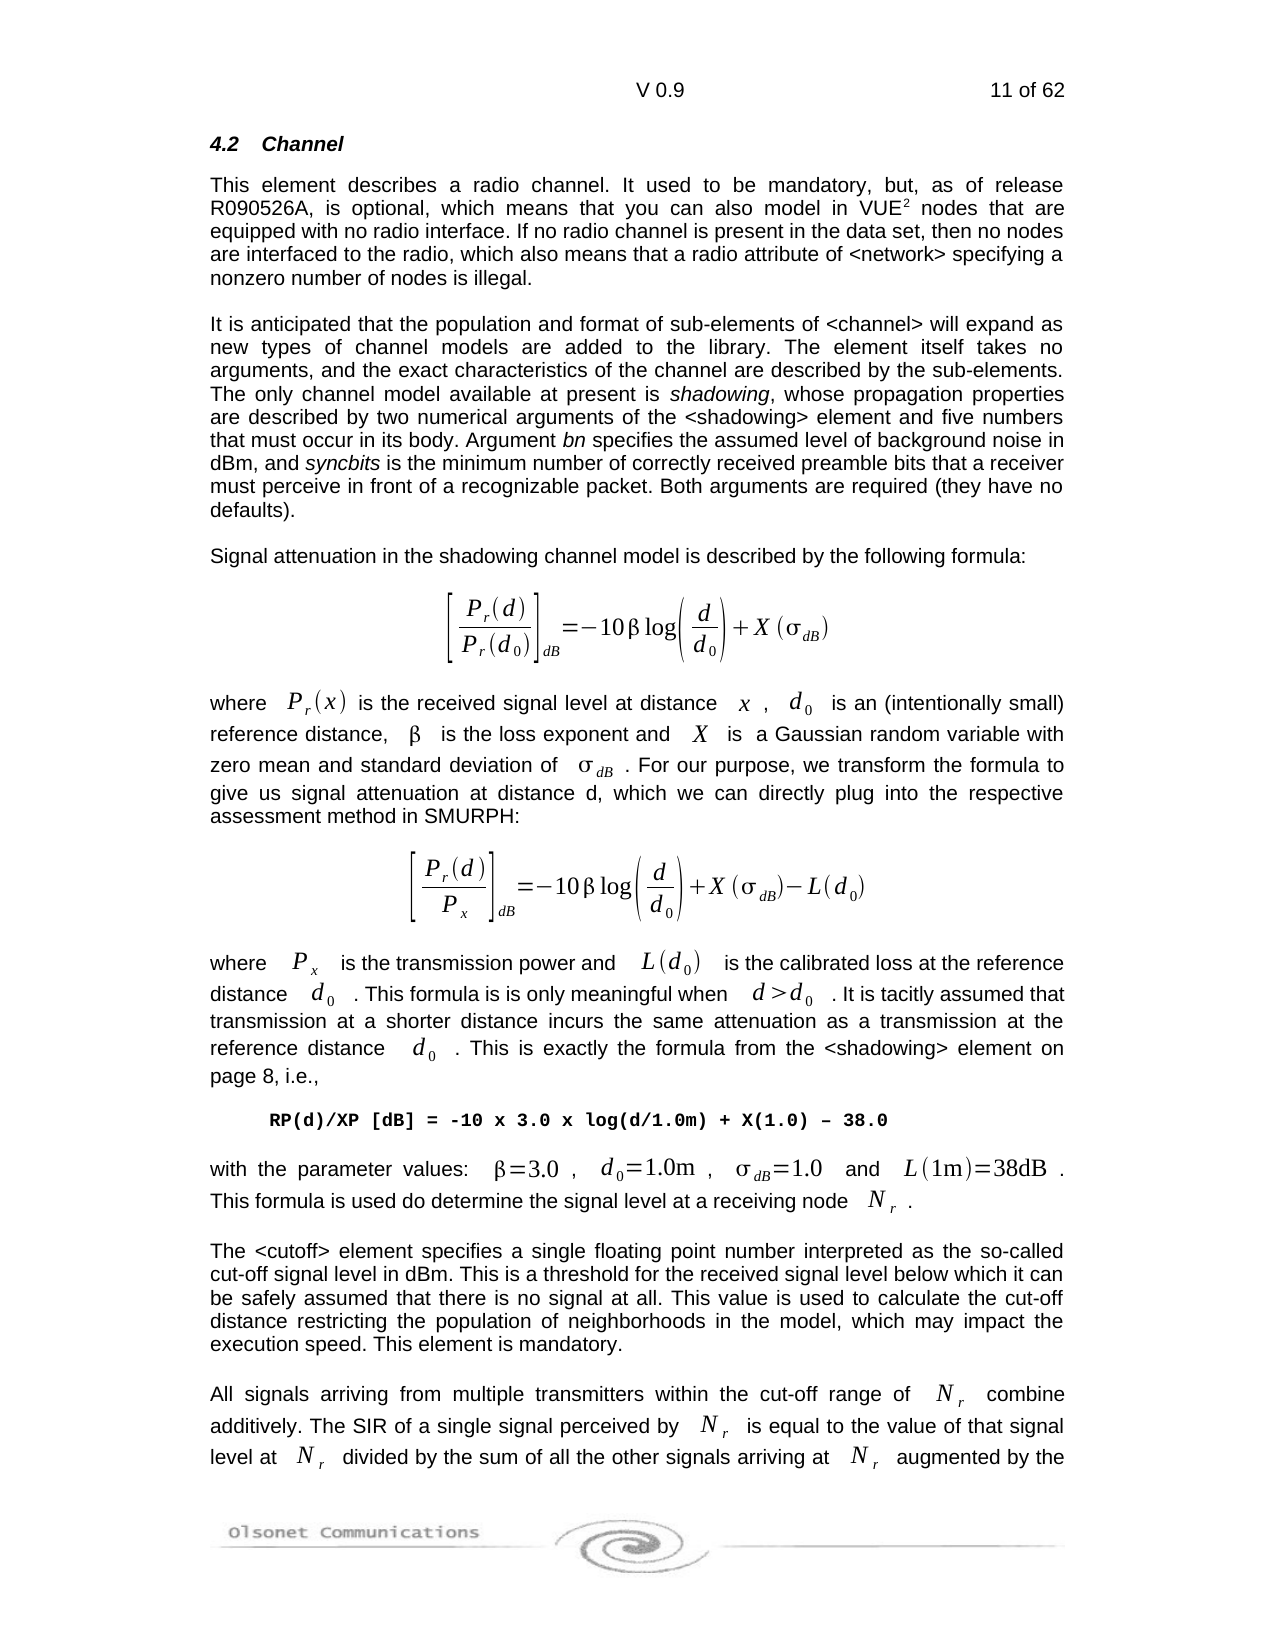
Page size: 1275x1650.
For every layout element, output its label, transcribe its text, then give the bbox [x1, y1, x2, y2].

text where is the received signal level at distance , is an (intentionally small) reference distance, is the loss exponent and is a Gaussian random variable with zero mean and standard deviation of . For our purpose, we transform the formula to give us signal attenuation at distance d, which we can directly plug into the respective assessment method in SMURPH: [210, 687, 1065, 828]
text The <cutoff> element specifies a single floating point number interpreted as the so-called cut-off signal level in dBm. This is a threshold for the received signal level below which it can be safely assumed that there is no signal at all. This value is used to calculate the cut-off distance restricting the population of neighborhoods in the model, which may impact the execution speed. This element is mandatory. [210, 1240, 1065, 1356]
text This element describes a radio channel. It used to be mandatory, but, as of release R090526A, is optional, which means that you can also model in VUE2 nodes that are equipped with no radio interface. If no radio channel is present in the data set, then no nodes are interfaced to the radio, which also means that a radio attribute of <network> specifying a nonzero number of nodes is illegal. [210, 173, 1065, 289]
picture [210, 1504, 1065, 1596]
subtitle Channel [210, 132, 1065, 155]
text Signal attenuation in the shadowing channel model is described by the following formula: [210, 545, 1065, 568]
text with the parameter values: , , and . This formula is used do determine the signal level at a receiving node . [210, 1153, 1065, 1216]
text where is the transmission power and is the calibrated loss at the reference distance . This formula is is only meaningful when . It is tacitly assumed that transmission at a shorter distance incurs the same attenuation as a transmission at the reference distance . This is exactly the formula from the <shadowing> element on page 8, i.e., [210, 947, 1065, 1087]
text RP(d)/XP [dB] = -10 x 3.0 x log(d/1.0m) + X(1.0) – 38.0 [269, 1111, 1065, 1132]
text It is anticipated that the population and format of sub-elements of <channel> will expand as new types of channel models are added to the library. The element itself takes no arguments, and the exact characteristics of the channel are described by the sub-elements. The only channel model available at present is shadowing, whose propagation properties are described by two numerical arguments of the <shadowing> element and five numbers that must occur in its body. Argument bn specifies the assumed level of background noise in dBm, and syncbits is the minimum number of correctly received preamble bits that a receiver must perceive in front of a recognizable packet. Both arguments are required (they have no defaults). [210, 312, 1065, 522]
text All signals arriving from multiple transmitters within the cut-off range of combine additively. The SIR of a single signal perceived by is equal to the value of that signal level at divided by the sum of all the other signals arriving at augmented by the [210, 1379, 1065, 1473]
